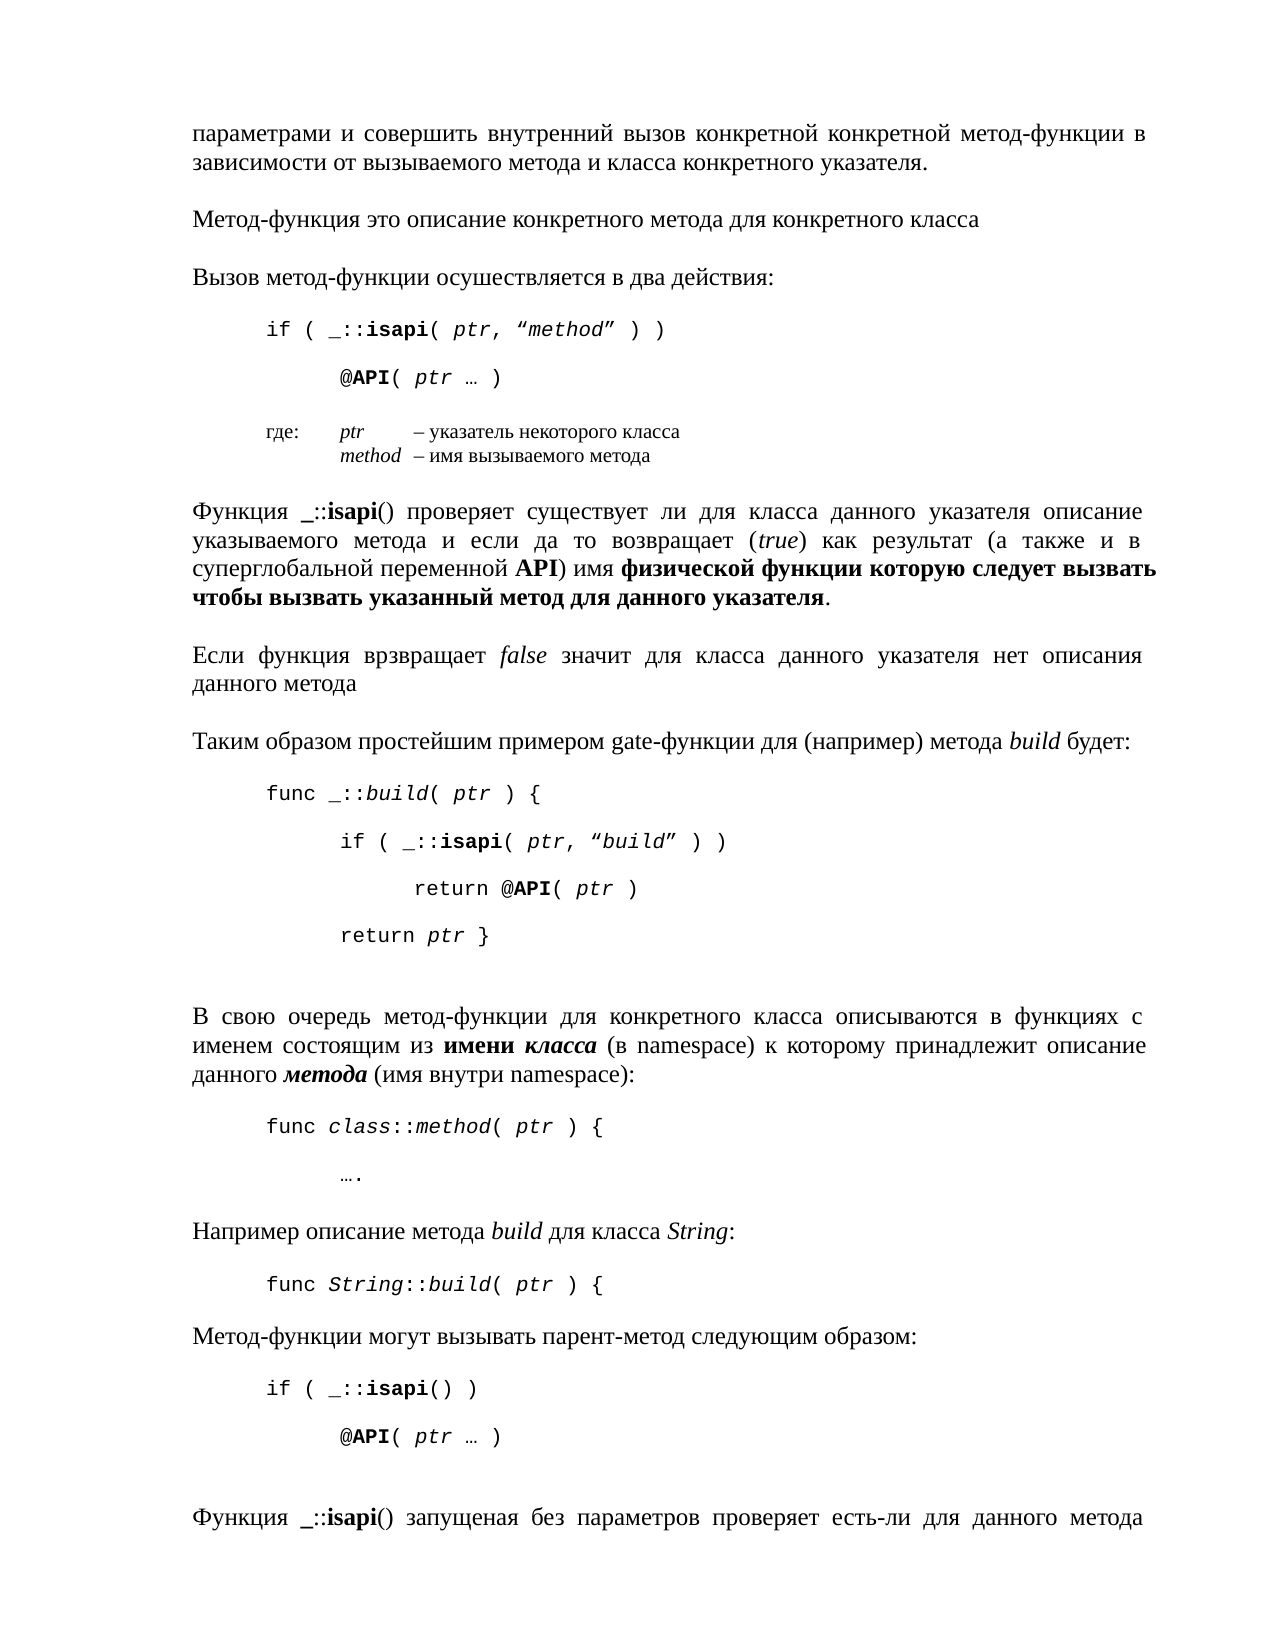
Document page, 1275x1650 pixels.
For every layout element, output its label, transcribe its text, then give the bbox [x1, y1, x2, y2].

text Таким образом простейшим примером gate-функции для (например) метода build будет: [118, 726, 1157, 755]
text Функция _::isapi() запущеная без параметров проверяет есть-ли для данного метода [118, 1502, 1157, 1530]
text func class::method( ptr ) { [118, 1116, 1157, 1140]
text if ( _::isapi( ptr, “build” ) ) [118, 831, 1157, 854]
text Вызов метод-функции осушествляется в два действия: [118, 262, 1157, 291]
text В свою очередь метод-функции для конкретного класса описываются в функциях с именем состоящим из имени класса (в namespace) к которому принадлежит описание данного метода (имя внутри namespace): [118, 1001, 1157, 1088]
text func _::build( ptr ) { [118, 783, 1157, 807]
text if ( _::isapi() ) [118, 1378, 1157, 1402]
text if ( _::isapi( ptr, “method” ) ) [118, 319, 1157, 343]
text Метод-функции могут вызывать парент-метод следующим образом: [118, 1321, 1157, 1349]
text …. [118, 1164, 1157, 1187]
text параметрами и совершить внутренний вызов конкретной конкретной метод-функции в зависимости от вызываемого метода и класса конкретного указателя. [118, 118, 1157, 176]
text Метод-функция это описание конкретного метода для конкретного класса [118, 204, 1157, 233]
text где: ptr – указатель некоторого класса [118, 419, 1157, 443]
text @API( ptr … ) [118, 1426, 1157, 1449]
text Функция _::isapi() проверяет существует ли для класса данного указателя описание указываемого метода и если да то возвращает (true) как результат (а также и в суперглобальной переменной API) имя физической функции которую следует вызвать чтобы вызвать указанный метод для данного указателя. [118, 496, 1157, 611]
text Если функция врзвращает false значит для класса данного указателя нет описания данного метода [118, 640, 1157, 697]
text method – имя вызываемого метода [118, 443, 1157, 467]
text @API( ptr … ) [118, 367, 1157, 390]
text return ptr } [118, 925, 1157, 949]
text func String::build( ptr ) { [118, 1273, 1157, 1297]
text Например описание метода build для класса String: [118, 1216, 1157, 1245]
text return @API( ptr ) [118, 878, 1157, 902]
